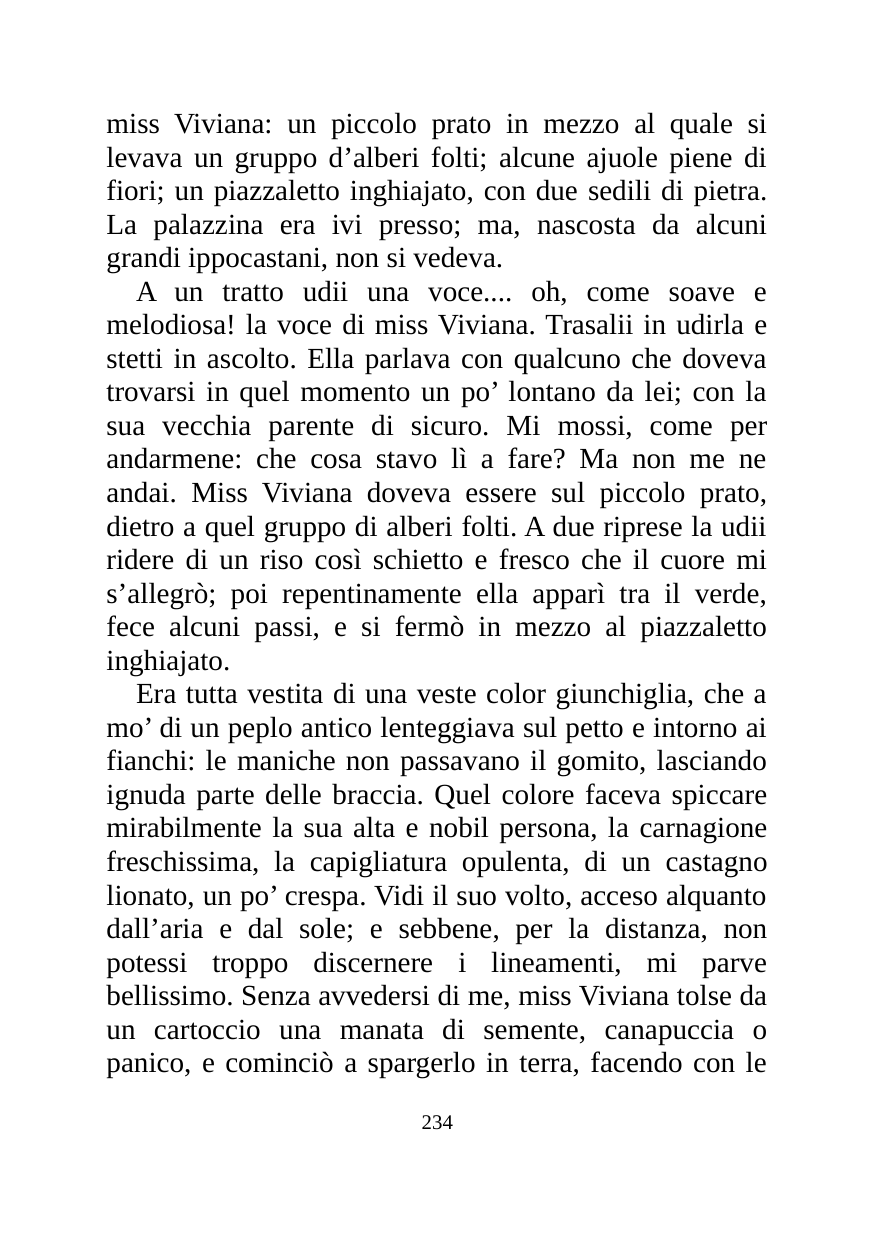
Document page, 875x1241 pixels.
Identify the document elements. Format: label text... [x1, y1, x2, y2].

text A un tratto udii una voce.... oh, come soave e melodiosa! la voce di miss Viviana. Trasalii in udirla e stetti in ascolto. Ella parlava con qualcuno che doveva trovarsi in quel momento un po’ lontano da lei; con la sua vecchia parente di sicuro. Mi mossi, come per andarmene: che cosa stavo lì a fare? Ma non me ne andai. Miss Viviana doveva essere sul piccolo prato, dietro a quel gruppo di alberi folti. A due riprese la udii ridere di un riso così schietto e fresco che il cuore mi s’allegrò; poi repentinamente ella apparì tra il verde, fece alcuni passi, e si fermò in mezzo al piazzaletto inghiajato. [106, 274, 768, 676]
text Era tutta vestita di una veste color giunchiglia, che a mo’ di un peplo antico lenteggiava sul petto e intorno ai fianchi: le maniche non passavano il gomito, lasciando ignuda parte delle braccia. Quel colore faceva spiccare mirabilmente la sua alta e nobil persona, la carnagione freschissima, la capigliatura opulenta, di un castagno lionato, un po’ crespa. Vidi il suo volto, acceso alquanto dall’aria e dal sole; e sebbene, per la distanza, non potessi troppo discernere i lineamenti, mi parve bellissimo. Senza avvedersi di me, miss Viviana tolse da un cartoccio una manata di semente, canapuccia o panico, e cominciò a spargerlo in terra, facendo con le [106, 676, 768, 1079]
text miss Viviana: un piccolo prato in mezzo al quale si levava un gruppo d’alberi folti; alcune ajuole piene di fiori; un piazzaletto inghiajato, con due sedili di pietra. La palazzina era ivi presso; ma, nascosta da alcuni grandi ippocastani, non si vedeva. [106, 106, 768, 274]
